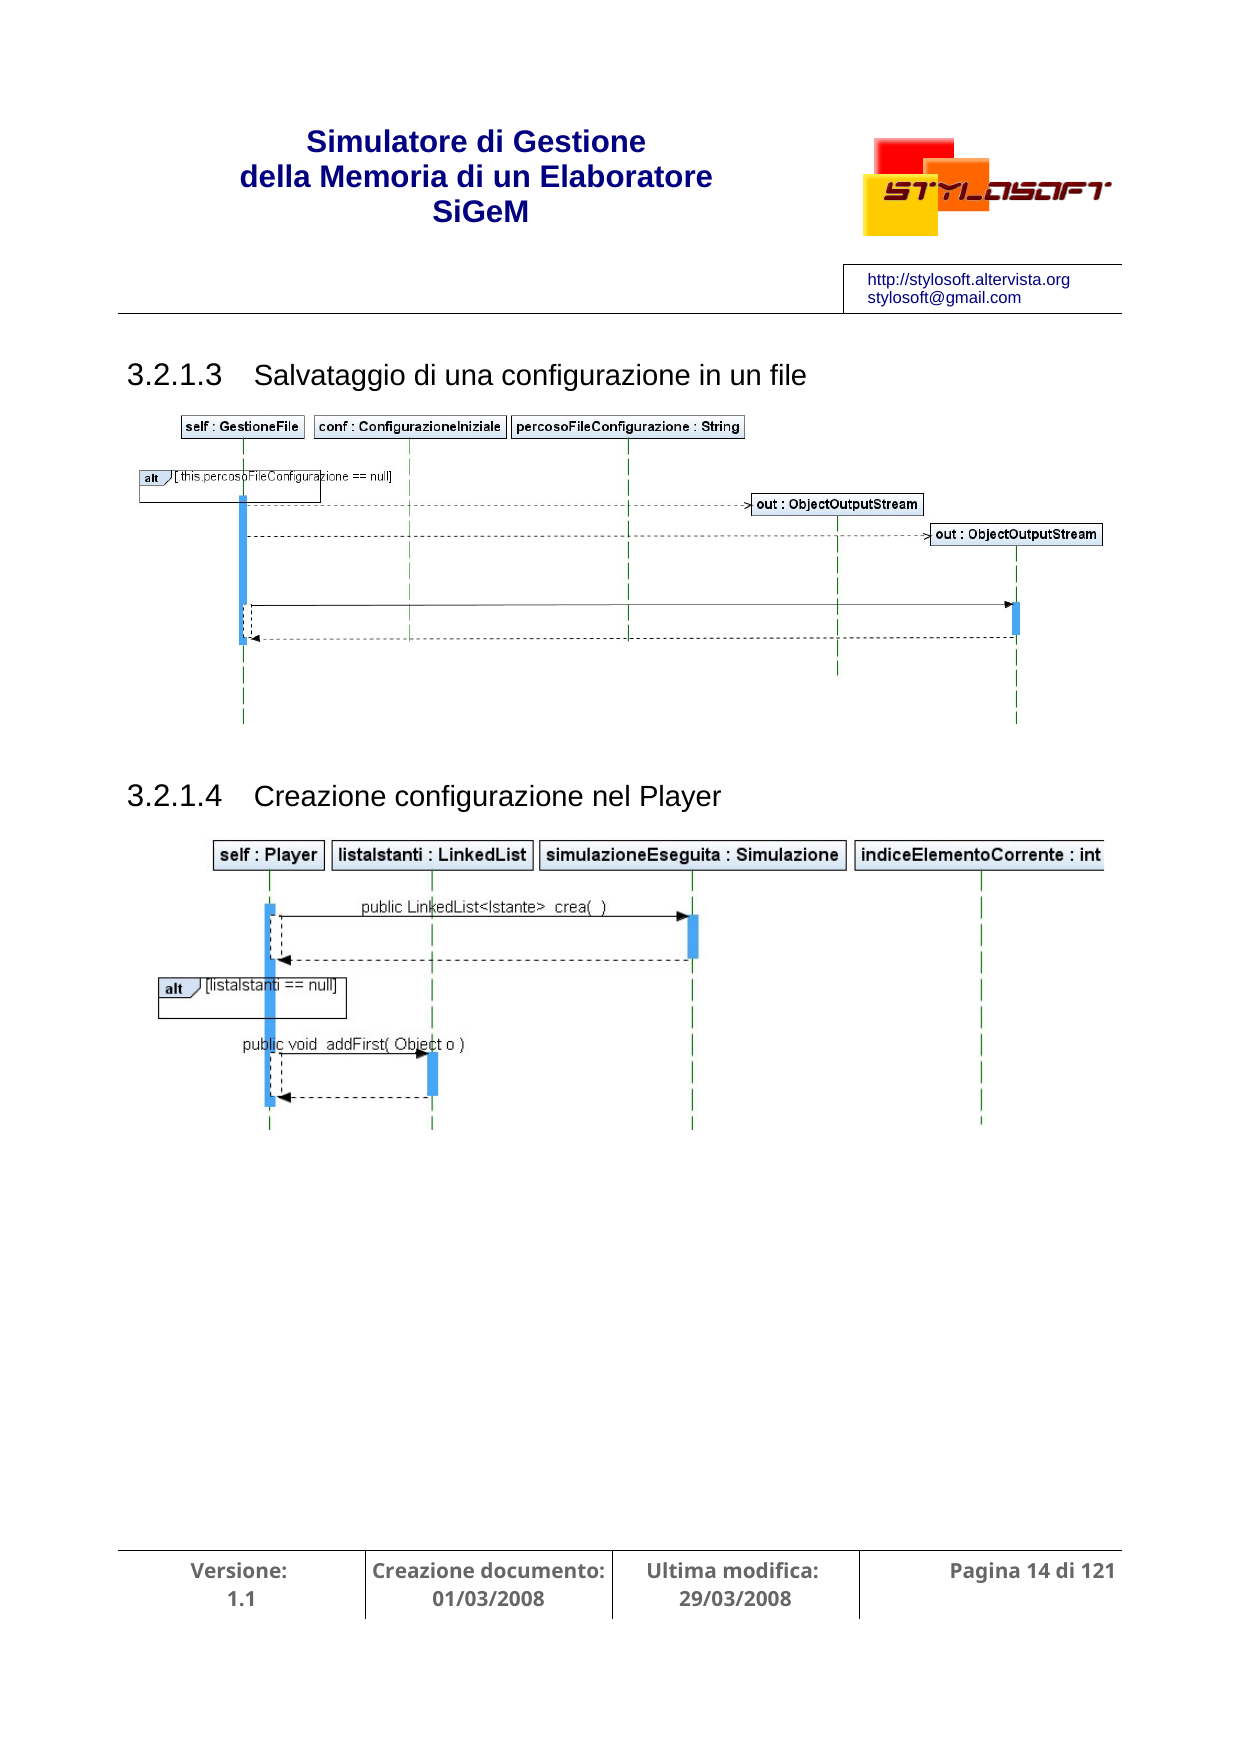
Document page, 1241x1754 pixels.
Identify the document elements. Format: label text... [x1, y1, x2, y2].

subtitle Salvataggio di una configurazione in un file [118, 357, 1122, 391]
picture [135, 406, 1105, 724]
subtitle Creazione configurazione nel Player [118, 778, 1122, 813]
picture [848, 123, 1117, 247]
picture [135, 828, 1105, 1130]
